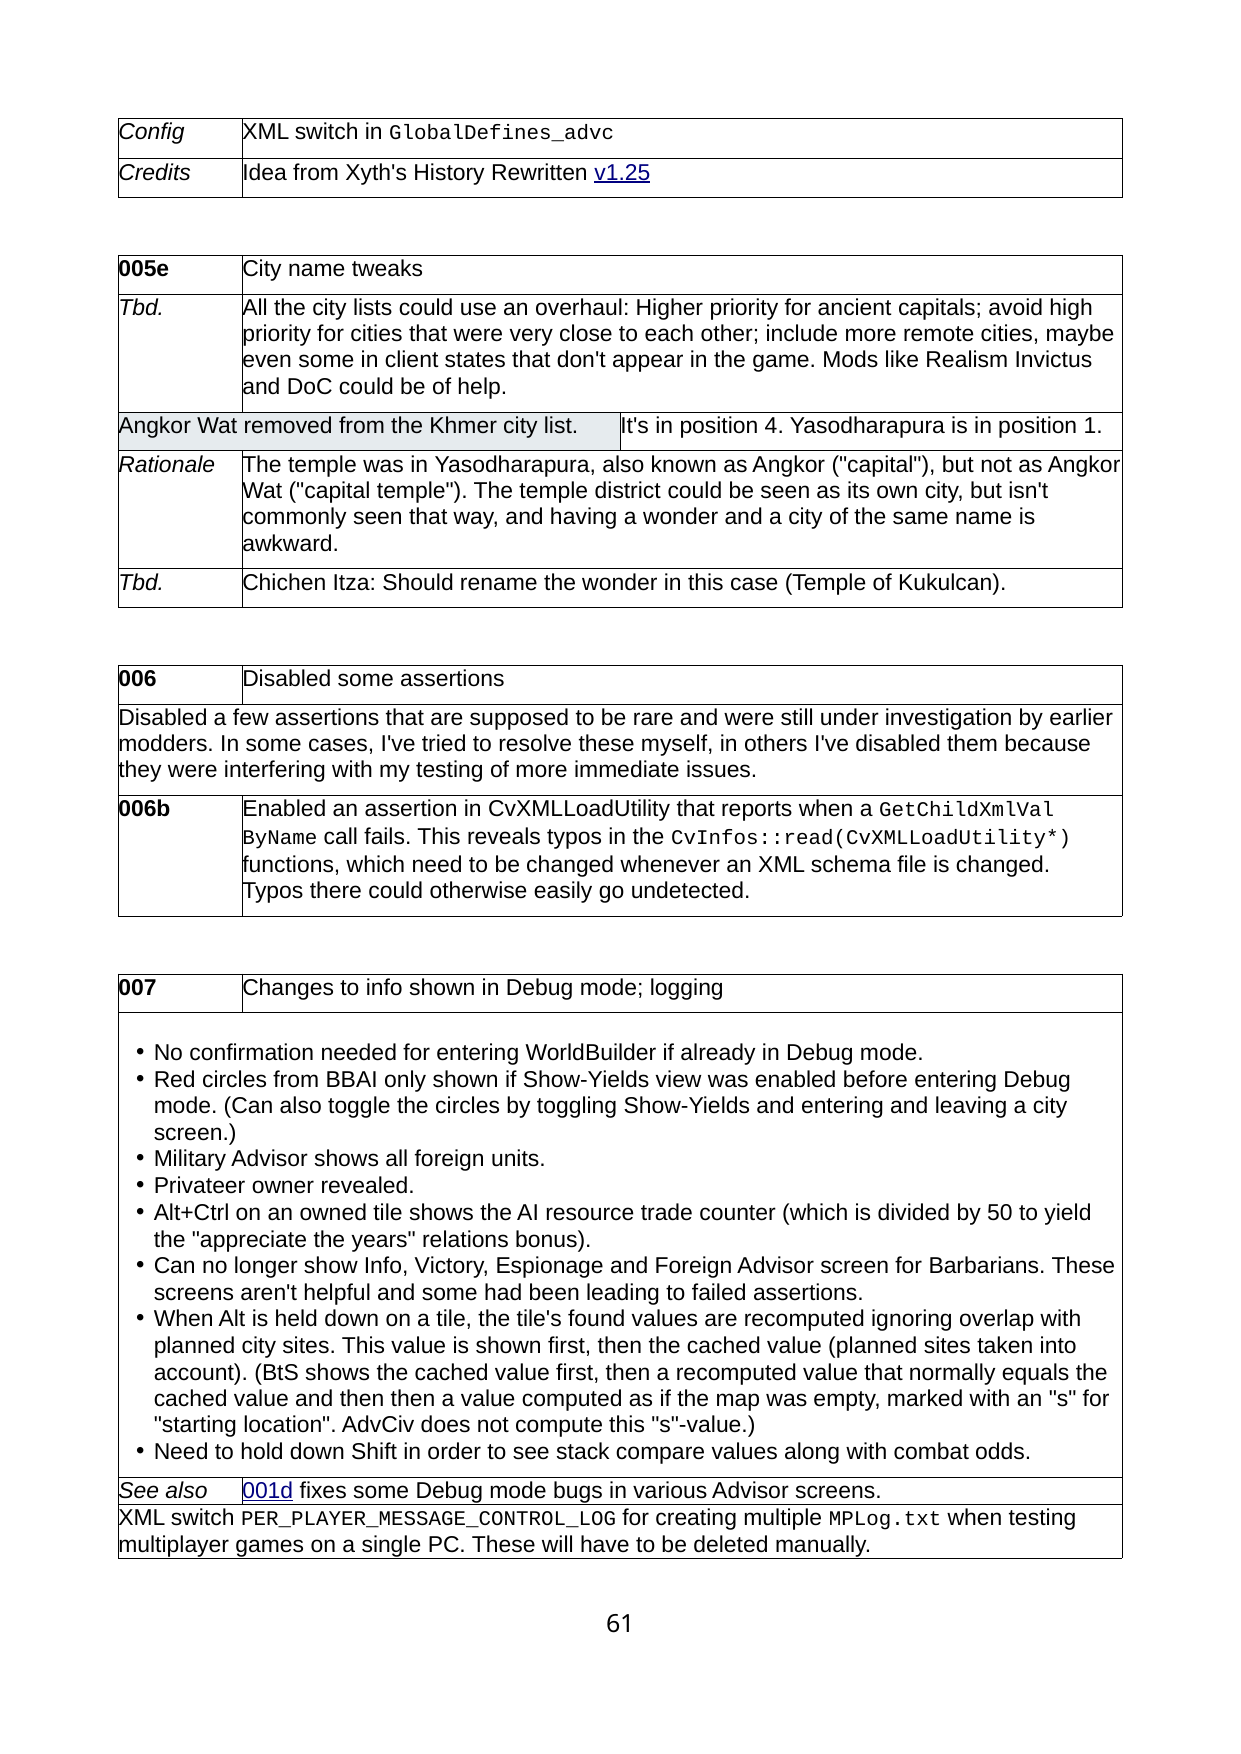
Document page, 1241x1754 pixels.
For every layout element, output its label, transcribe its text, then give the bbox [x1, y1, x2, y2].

table_cell 006b [119, 796, 242, 916]
table_header 005e [119, 256, 242, 294]
table_cell XML switch in GlobalDefines_advc [243, 119, 1122, 158]
table_header City name tweaks [243, 256, 1122, 294]
table_cell Angkor Wat removed from the Khmer city list. [119, 413, 620, 450]
table_cell XML switch PER_PLAYER_MESSAGE_CONTROL_LOG for creating multiple MPLog.txt when testing multiplayer games on a single PC. These will have to be deleted manually. [119, 1505, 1122, 1558]
table_cell All the city lists could use an overhaul: Higher priority for ancient capitals; avoid high priority for cities that were very close to each other; include more remote cities, maybe even some in client states that don't appear in the game. Mods like Realism Invictus and DoC could be of help. [243, 295, 1122, 412]
table_cell The temple was in Yasodharapura, also known as Angkor ("capital"), but not as Angkor Wat ("capital temple"). The temple district could be seen as its own city, but isn't commonly seen that way, and having a wonder and a city of the same name is awkward. [243, 451, 1122, 568]
table_cell Tbd. [119, 569, 242, 607]
table_cell 001d fixes some Debug mode bugs in various Advisor screens. [243, 1478, 1122, 1503]
table_cell See also [119, 1478, 242, 1503]
table_header Changes to info shown in Debug mode; logging [243, 975, 1122, 1012]
table_cell Config [119, 119, 242, 158]
table_cell Chichen Itza: Should rename the wonder in this case (Temple of Kukulcan). [243, 569, 1122, 607]
table_header 007 [119, 975, 242, 1012]
table_cell No confirmation needed for entering WorldBuilder if already in Debug mode. Red circles from BBAI only shown if Show-Yields view was enabled before entering Debug mode. (Can also toggle the circles by toggling Show-Yields and entering and leaving a city screen.) Military Advisor shows all foreign units. Privateer owner revealed. Alt+Ctrl on an owned tile shows the AI resource trade counter (which is divided by 50 to yield the "appreciate the years" relations bonus). Can no longer show Info, Victory, Espionage and Foreign Advisor screen for Barbarians. These screens aren't helpful and some had been leading to failed assertions. When Alt is held down on a tile, the tile's found values are recomputed ignoring overlap with planned city sites. This value is shown first, then the cached value (planned sites taken into account). (BtS shows the cached value first, then a recomputed value that normally equals the cached value and then then a value computed as if the map was empty, marked with an "s" for "starting location". AdvCiv does not compute this "s"-value.) Need to hold down Shift in order to see stack compare values along with combat odds. [119, 1013, 1122, 1477]
table_cell Disabled a few assertions that are supposed to be rare and were still under investigation by earlier modders. In some cases, I've tried to resolve these myself, in others I've disabled them because they were interfering with my testing of more immediate issues. [119, 705, 1122, 795]
table_cell Rationale [119, 451, 242, 568]
table_header 006 [119, 666, 242, 704]
table_cell Enabled an assertion in CvXMLLoadUtility that reports when a GetChildXmlVal ByName call fails. This reveals typos in the CvInfos::read(CvXMLLoadUtility*) functions, which need to be changed whenever an XML schema file is changed. Typos there could otherwise easily go undetected. [243, 796, 1122, 916]
table_cell Idea from Xyth's History Rewritten v1.25 [243, 159, 1122, 197]
table_cell Credits [119, 159, 242, 197]
table_cell It's in position 4. Yasodharapura is in position 1. [621, 413, 1122, 450]
table_cell Tbd. [119, 295, 242, 412]
table_header Disabled some assertions [243, 666, 1122, 704]
